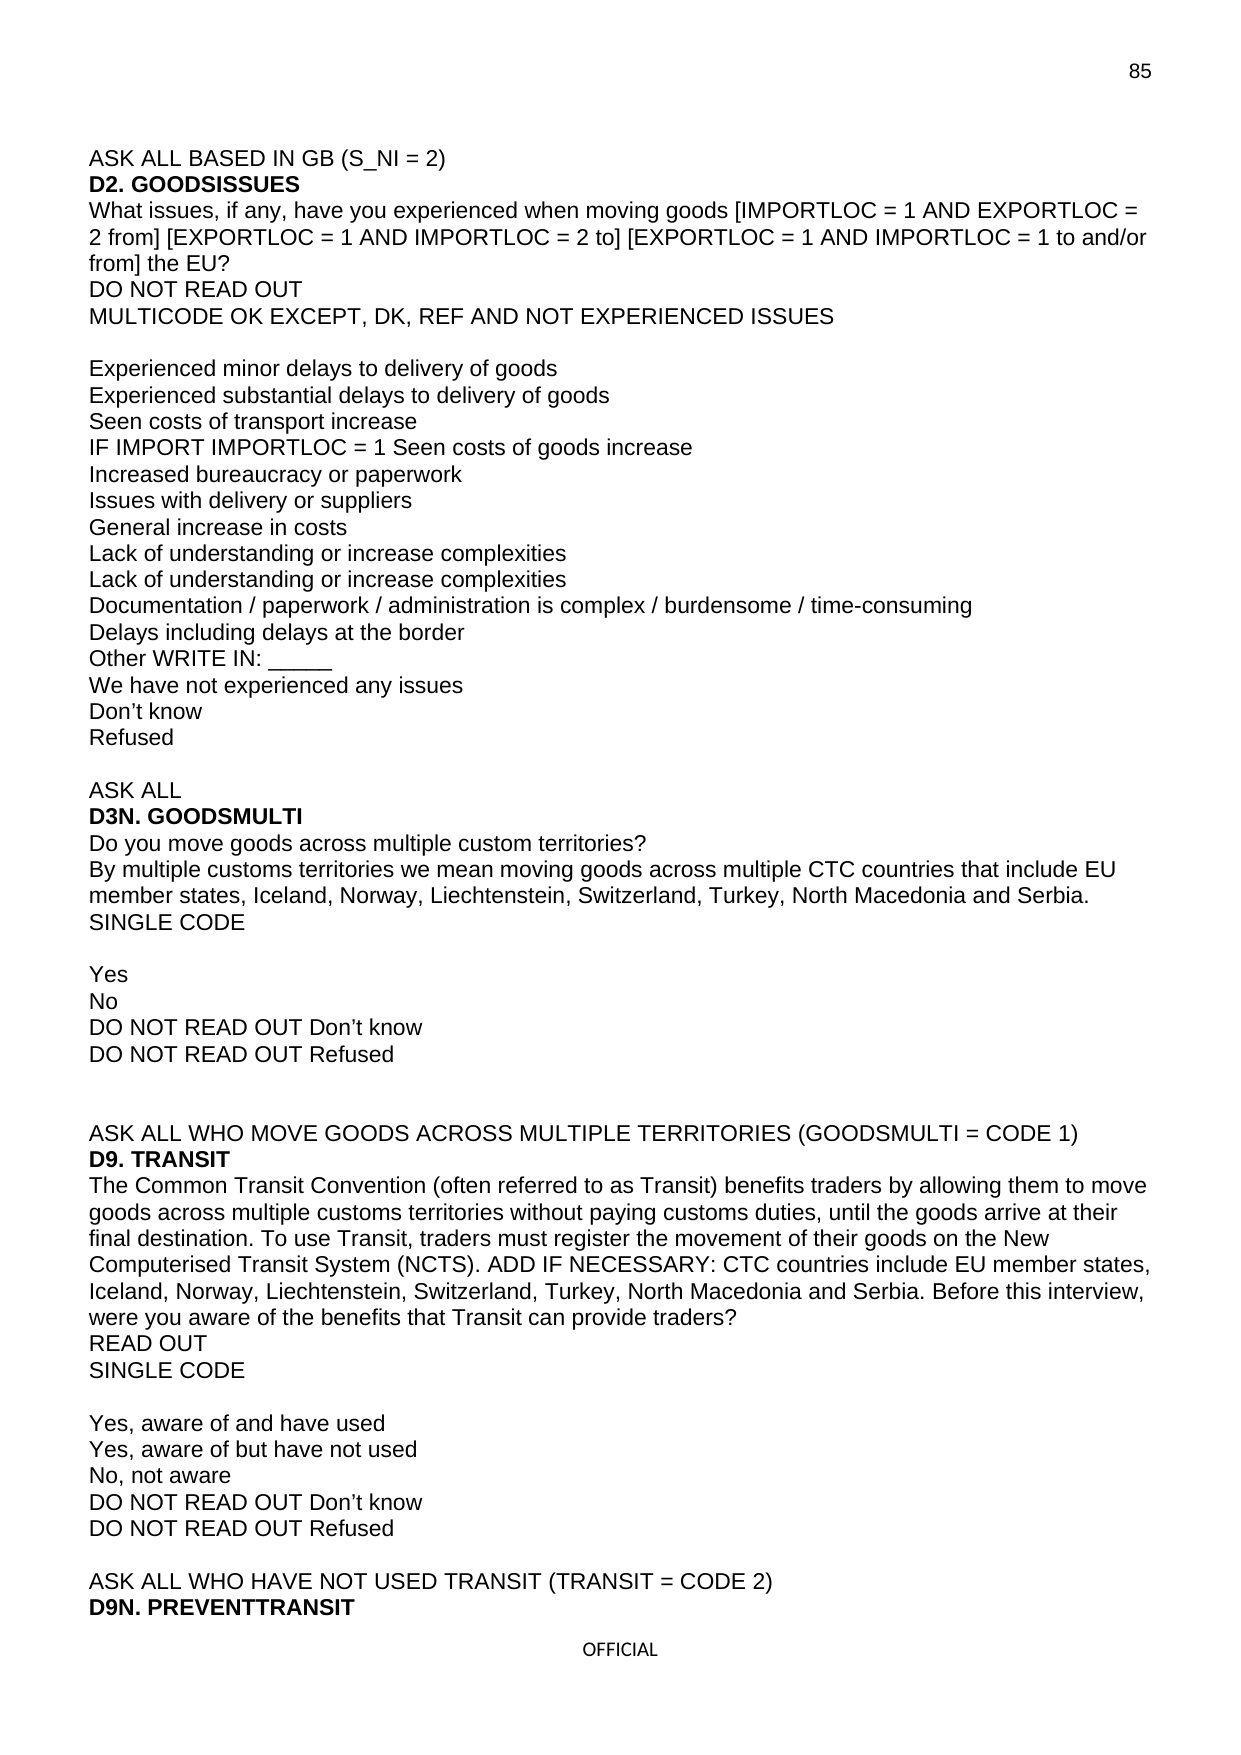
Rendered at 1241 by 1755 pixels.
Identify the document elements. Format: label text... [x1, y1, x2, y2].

text D9. TRANSIT [89, 1146, 1152, 1172]
text Increased bureaucracy or paperwork [89, 461, 1152, 487]
text D3N. GOODSMULTI [89, 803, 1152, 830]
text The Common Transit Convention (often referred to as Transit) benefits traders by allowing them to move goods across multiple customs territories without paying customs duties, until the goods arrive at their final destination. To use Transit, traders must register the movement of their goods on the New Computerised Transit System (NCTS). ADD IF NECESSARY: CTC countries include EU member states, Iceland, Norway, Liechtenstein, Switzerland, Turkey, North Macedonia and Serbia. Before this interview, were you aware of the benefits that Transit can provide traders? [89, 1172, 1152, 1330]
text Delays including delays at the border [89, 619, 1152, 645]
text ASK ALL WHO MOVE GOODS ACROSS MULTIPLE TERRITORIES (GOODSMULTI = CODE 1) [89, 1119, 1152, 1146]
text Refused [89, 724, 1152, 751]
text Do you move goods across multiple custom territories? [89, 830, 1152, 856]
text DO NOT READ OUT Don’t know [89, 1014, 1152, 1041]
text Experienced substantial delays to delivery of goods [89, 382, 1152, 408]
text What issues, if any, have you experienced when moving goods [IMPORTLOC = 1 AND EXPORTLOC = 2 from] [EXPORTLOC = 1 AND IMPORTLOC = 2 to] [EXPORTLOC = 1 AND IMPORTLOC = 1 to and/or from] the EU? [89, 197, 1152, 276]
text Yes, aware of but have not used [89, 1436, 1152, 1462]
text Yes, aware of and have used [89, 1409, 1152, 1436]
text D2. GOODSISSUES [89, 171, 1152, 197]
text DO NOT READ OUT Don’t know [89, 1488, 1152, 1515]
text Don’t know [89, 698, 1152, 724]
text ASK ALL WHO HAVE NOT USED TRANSIT (TRANSIT = CODE 2) [89, 1568, 1152, 1594]
text General increase in costs [89, 513, 1152, 540]
text MULTICODE OK EXCEPT, DK, REF AND NOT EXPERIENCED ISSUES [89, 303, 1152, 329]
text SINGLE CODE [89, 909, 1152, 935]
text READ OUT [89, 1330, 1152, 1357]
text No, not aware [89, 1462, 1152, 1488]
text DO NOT READ OUT Refused [89, 1515, 1152, 1541]
text Documentation / paperwork / administration is complex / burdensome / time-consuming [89, 592, 1152, 619]
text Other WRITE IN: _____ [89, 645, 1152, 672]
text Seen costs of transport increase [89, 408, 1152, 434]
text DO NOT READ OUT Refused [89, 1041, 1152, 1067]
text IF IMPORT IMPORTLOC = 1 Seen costs of goods increase [89, 434, 1152, 461]
text D9N. PREVENTTRANSIT [89, 1594, 1152, 1620]
text DO NOT READ OUT [89, 276, 1152, 303]
text Lack of understanding or increase complexities [89, 566, 1152, 592]
text SINGLE CODE [89, 1357, 1152, 1383]
text Issues with delivery or suppliers [89, 487, 1152, 513]
text No [89, 988, 1152, 1014]
text Yes [89, 961, 1152, 988]
text Lack of understanding or increase complexities [89, 540, 1152, 566]
text Experienced minor delays to delivery of goods [89, 355, 1152, 382]
text ASK ALL [89, 777, 1152, 803]
text We have not experienced any issues [89, 672, 1152, 698]
text ASK ALL BASED IN GB (S_NI = 2) [89, 144, 1152, 171]
text By multiple customs territories we mean moving goods across multiple CTC countries that include EU member states, Iceland, Norway, Liechtenstein, Switzerland, Turkey, North Macedonia and Serbia. [89, 856, 1152, 909]
